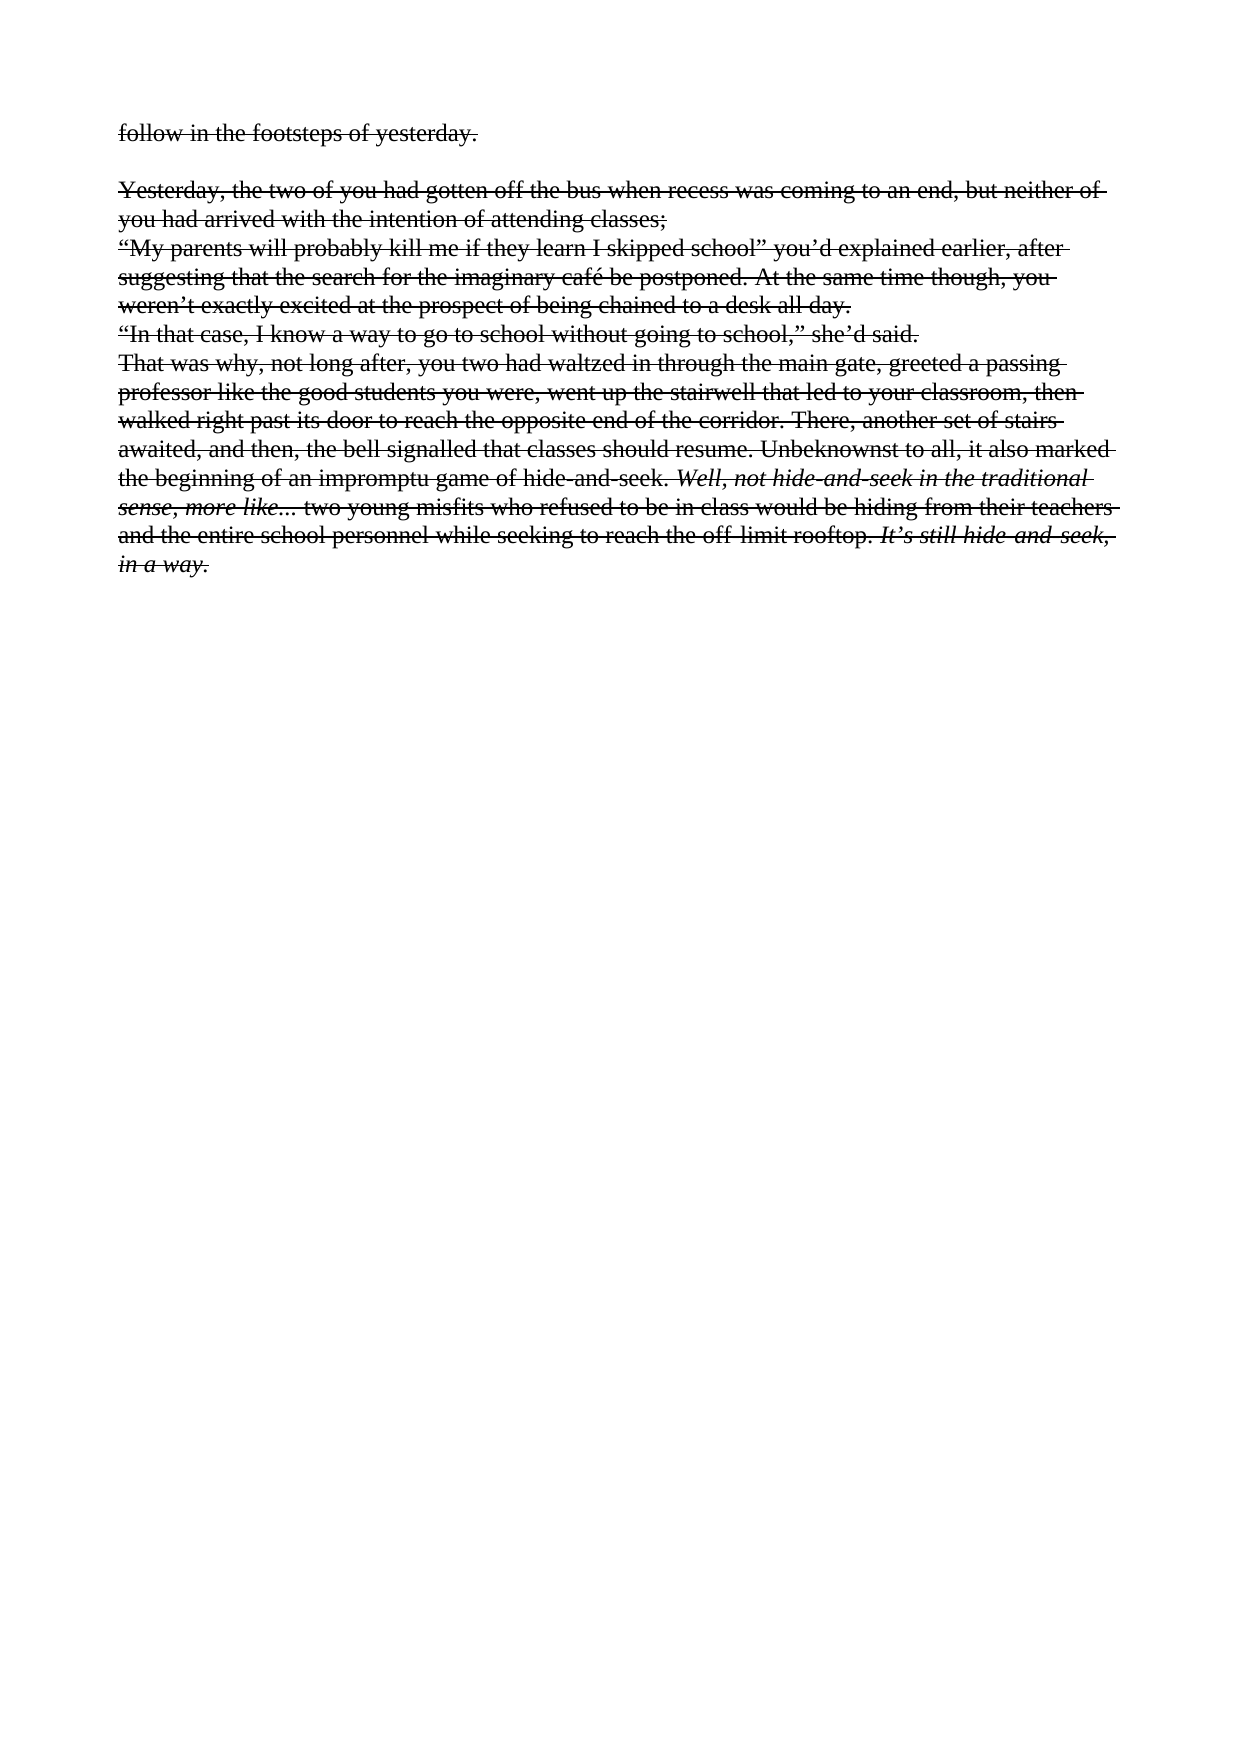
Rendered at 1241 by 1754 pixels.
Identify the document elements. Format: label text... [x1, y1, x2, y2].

text Yesterday, the two of you had gotten off the bus when recess was coming to an end, but neither of you had arrived with the intention of attending classes; [118, 176, 1122, 233]
text “My parents will probably kill me if they learn I skipped school” you’d explained earlier, after suggesting that the search for the imaginary café be postponed. At the same time though, you weren’t exactly excited at the prospect of being chained to a desk all day. [118, 233, 1122, 319]
text follow in the footsteps of yesterday. [118, 118, 1122, 147]
text “In that case, I know a way to go to school without going to school,” she’d said. [118, 319, 1122, 348]
text That was why, not long after, you two had waltzed in through the main gate, greeted a passing professor like the good students you were, went up the stairwell that led to your classroom, then walked right past its door to reach the opposite end of the corridor. There, another set of stairs awaited, and then, the bell signalled that classes should resume. Unbeknownst to all, it also marked the beginning of an impromptu game of hide-and-seek. Well, not hide-and-seek in the traditional sense, more like... two young misfits who refused to be in class would be hiding from their teachers and the entire school personnel while seeking to reach the off-limit rooftop. It’s still hide-and-seek, in a way. [118, 348, 1122, 578]
